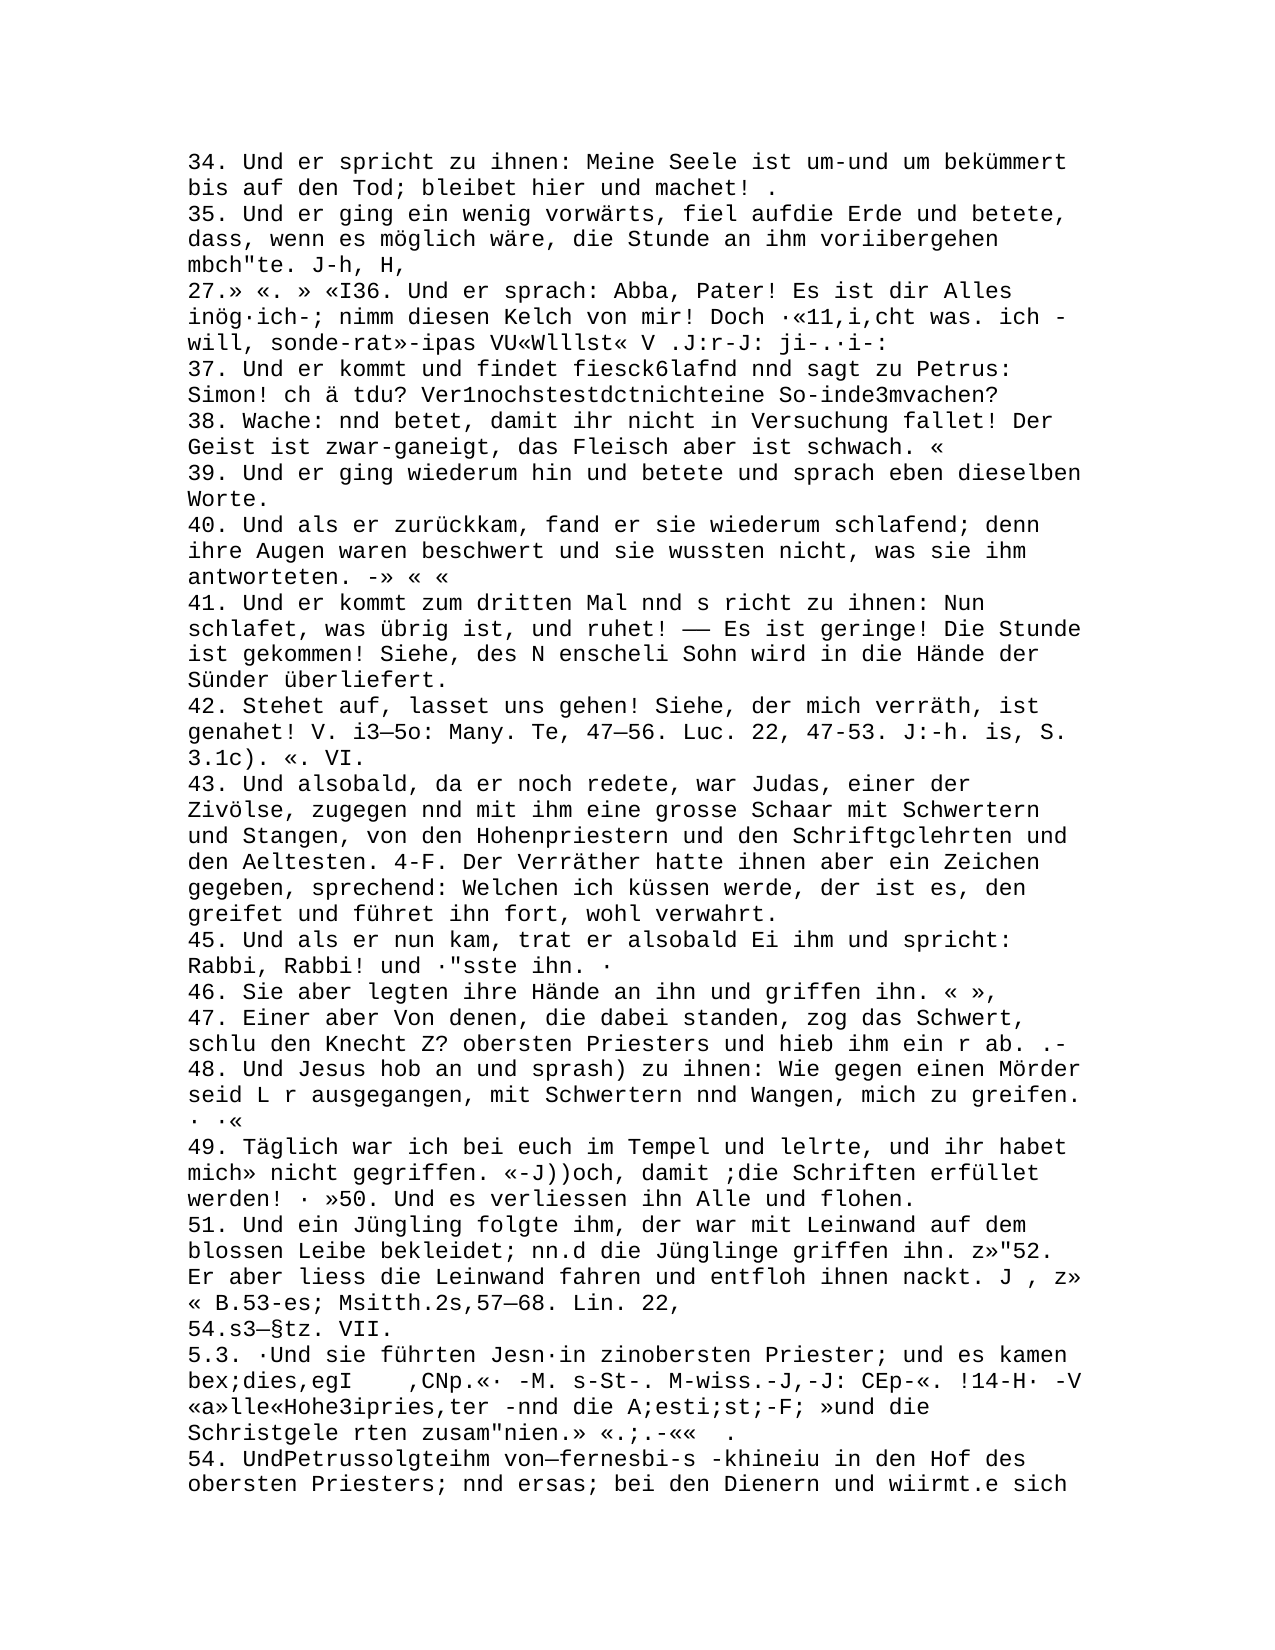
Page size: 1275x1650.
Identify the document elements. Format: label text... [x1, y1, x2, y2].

text 3.1c). «. VI. [187, 747, 1087, 772]
text 34. Und er spricht zu ihnen: Meine Seele ist um-und um bekümmert bis auf den Tod; bleibet hier und machet! . [187, 150, 1087, 202]
text 48. Und Jesus hob an und sprash) zu ihnen: Wie gegen einen Mörder seid L r ausgegangen, mit Schwertern nnd Wangen, mich zu greifen. · ·« [187, 1058, 1087, 1136]
text 35. Und er ging ein wenig vorwärts, fiel aufdie Erde und betete, dass, wenn es möglich wäre, die Stunde an ihm voriibergehen mbch"te. J-h, H, [187, 202, 1087, 280]
text 46. Sie aber legten ihre Hände an ihn und griffen ihn. « », [187, 980, 1087, 1006]
text 38. Wache: nnd betet, damit ihr nicht in Versuchung fallet! Der Geist ist zwar-ganeigt, das Fleisch aber ist schwach. « [187, 409, 1087, 461]
text 54. UndPetrussolgteihm von—fernesbi-s -khineiu in den Hof des obersten Priesters; nnd ersas; bei den Dienern und wiirmt.e sich [187, 1447, 1087, 1499]
text 27.» «. » «I36. Und er sprach: Abba, Pater! Es ist dir Alles inög·ich-; nimm diesen Kelch von mir! Doch ·«11,i,cht was. ich -will, sonde-rat»-ipas VU«Wlllst« V .J:r-J: ji-.·i-: [187, 280, 1087, 357]
text 5.3. ·Und sie führten Jesn·in zinobersten Priester; und es kamen bex;dies,egI ,CNp.«· -M. s-St-. M-wiss.-J,-J: CEp-«. !14-H· -V «a»lle«Hohe3ipries,ter -nnd die A;esti;st;-F; »und die Schristgele rten zusam"nien.» «.;.-«« . [187, 1343, 1087, 1447]
text 43. Und alsobald, da er noch redete, war Judas, einer der Zivölse, zugegen nnd mit ihm eine grosse Schaar mit Schwertern und Stangen, von den Hohenpriestern und den Schriftgclehrten und den Aeltesten. 4-F. Der Verräther hatte ihnen aber ein Zeichen gegeben, sprechend: Welchen ich küssen werde, der ist es, den greifet und führet ihn fort, wohl verwahrt. [187, 772, 1087, 928]
text 42. Stehet auf, lasset uns gehen! Siehe, der mich verräth, ist genahet! V. i3—5o: Many. Te, 47—56. Luc. 22, 47-53. J:-h. is, S. [187, 695, 1087, 747]
text 47. Einer aber Von denen, die dabei standen, zog das Schwert, schlu den Knecht Z? obersten Priesters und hieb ihm ein r ab. .- [187, 1006, 1087, 1058]
text 41. Und er kommt zum dritten Mal nnd s richt zu ihnen: Nun schlafet, was übrig ist, und ruhet! —— Es ist geringe! Die Stunde ist gekommen! Siehe, des N enscheli Sohn wird in die Hände der Sünder überliefert. [187, 591, 1087, 695]
text 40. Und als er zurückkam, fand er sie wiederum schlafend; denn ihre Augen waren beschwert und sie wussten nicht, was sie ihm antworteten. -» « « [187, 513, 1087, 591]
text 39. Und er ging wiederum hin und betete und sprach eben dieselben Worte. [187, 461, 1087, 513]
text 45. Und als er nun kam, trat er alsobald Ei ihm und spricht: Rabbi, Rabbi! und ·"sste ihn. · [187, 928, 1087, 980]
text 37. Und er kommt und findet fiesck6lafnd nnd sagt zu Petrus: Simon! ch ä tdu? Ver1nochstestdctnichteine So-inde3mvachen? [187, 357, 1087, 409]
text 54.s3—§tz. VII. [187, 1317, 1087, 1343]
text 51. Und ein Jüngling folgte ihm, der war mit Leinwand auf dem blossen Leibe bekleidet; nn.d die Jünglinge griffen ihn. z»"52. Er aber liess die Leinwand fahren und entfloh ihnen nackt. J , z» « B.53-es; Msitth.2s,57—68. Lin. 22, [187, 1213, 1087, 1317]
text 49. Täglich war ich bei euch im Tempel und lelrte, und ihr habet mich» nicht gegriffen. «-J))och, damit ;die Schriften erfüllet werden! · »50. Und es verliessen ihn Alle und flohen. [187, 1136, 1087, 1213]
